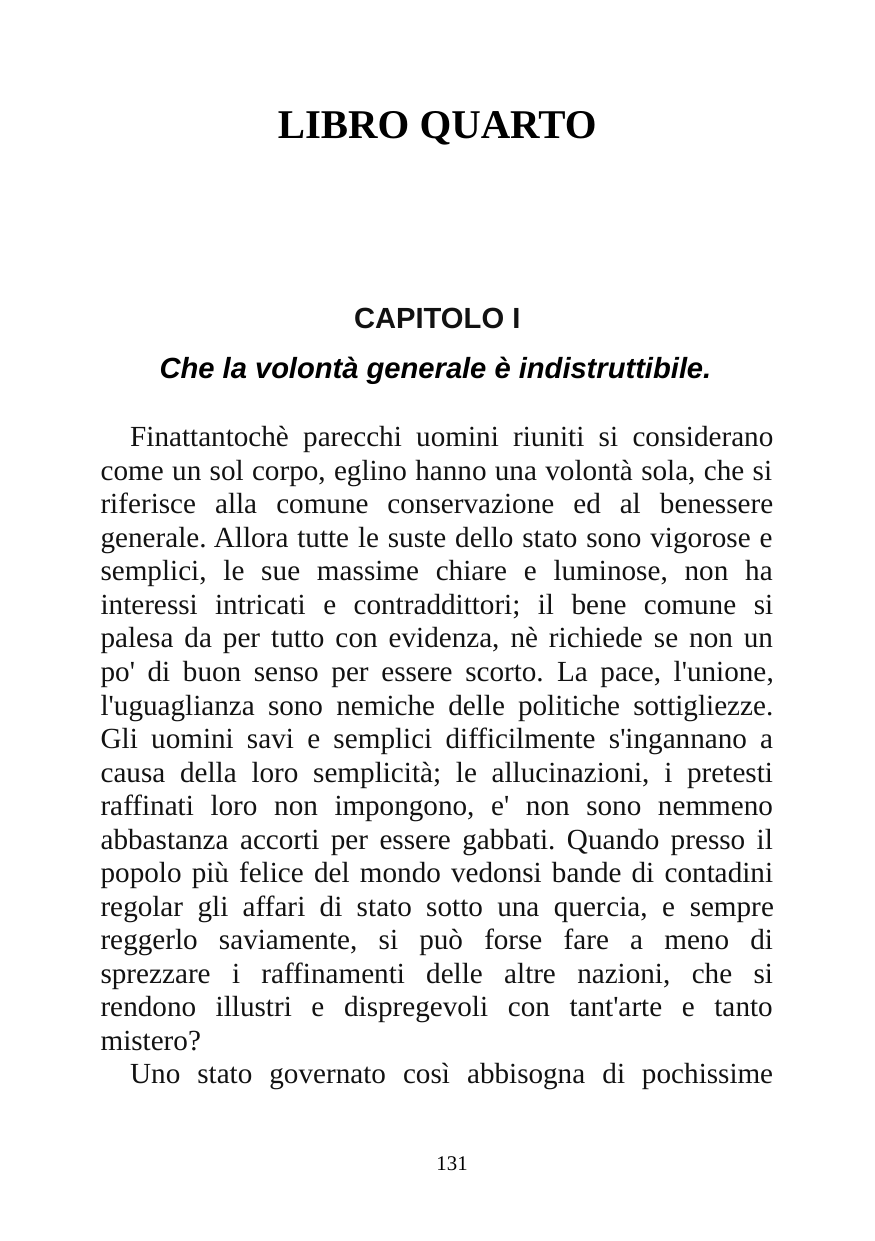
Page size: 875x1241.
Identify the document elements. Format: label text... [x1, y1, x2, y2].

text Finattantochè parecchi uomini riuniti si considerano come un sol corpo, eglino hanno una volontà sola, che si riferisce alla comune conservazione ed al benessere generale. Allora tutte le suste dello stato sono vigorose e semplici, le sue massime chiare e luminose, non ha interessi intricati e contraddittori; il bene comune si palesa da per tutto con evidenza, nè richiede se non un po' di buon senso per essere scorto. La pace, l'unione, l'uguaglianza sono nemiche delle politiche sottigliezze. Gli uomini savi e semplici difficilmente s'ingannano a causa della loro semplicità; le allucinazioni, i pretesti raffinati loro non impongono, e' non sono nemmeno abbastanza accorti per essere gabbati. Quando presso il popolo più felice del mondo vedonsi bande di contadini regolar gli affari di stato sotto una quercia, e sempre reggerlo saviamente, si può forse fare a meno di sprezzare i raffinamenti delle altre nazioni, che si rendono illustri e dispregevoli con tant'arte e tanto mistero? [100, 419, 774, 1057]
text Uno stato governato così abbisogna di pochissime [100, 1057, 774, 1090]
subtitle CAPITOLO I Che la volontà generale è indistruttibile. [100, 301, 774, 385]
subtitle LIBRO QUARTO [100, 100, 774, 147]
